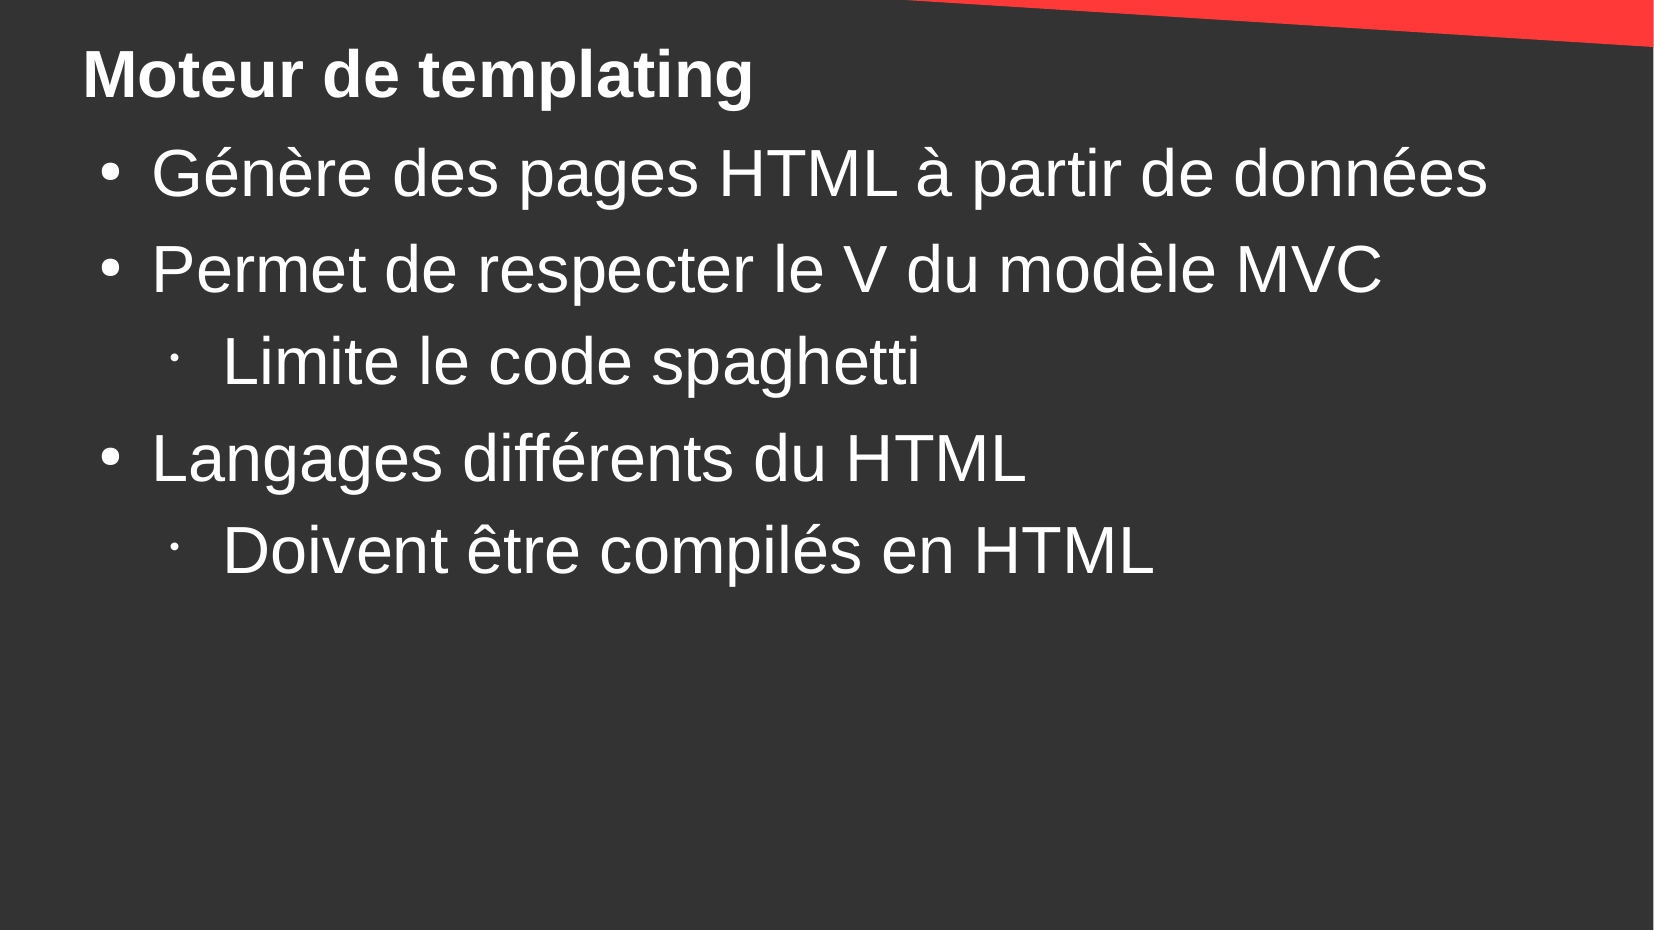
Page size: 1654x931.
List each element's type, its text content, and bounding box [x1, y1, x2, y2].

text_box [904, 0, 1654, 48]
list Génère des pages HTML à partir de données Permet de respecter le V du modèle MVC Limite le code spaghetti Langages différents du HTML Doivent être compilés en HTML [80, 135, 1620, 886]
title Moteur de templating [82, 37, 1571, 114]
